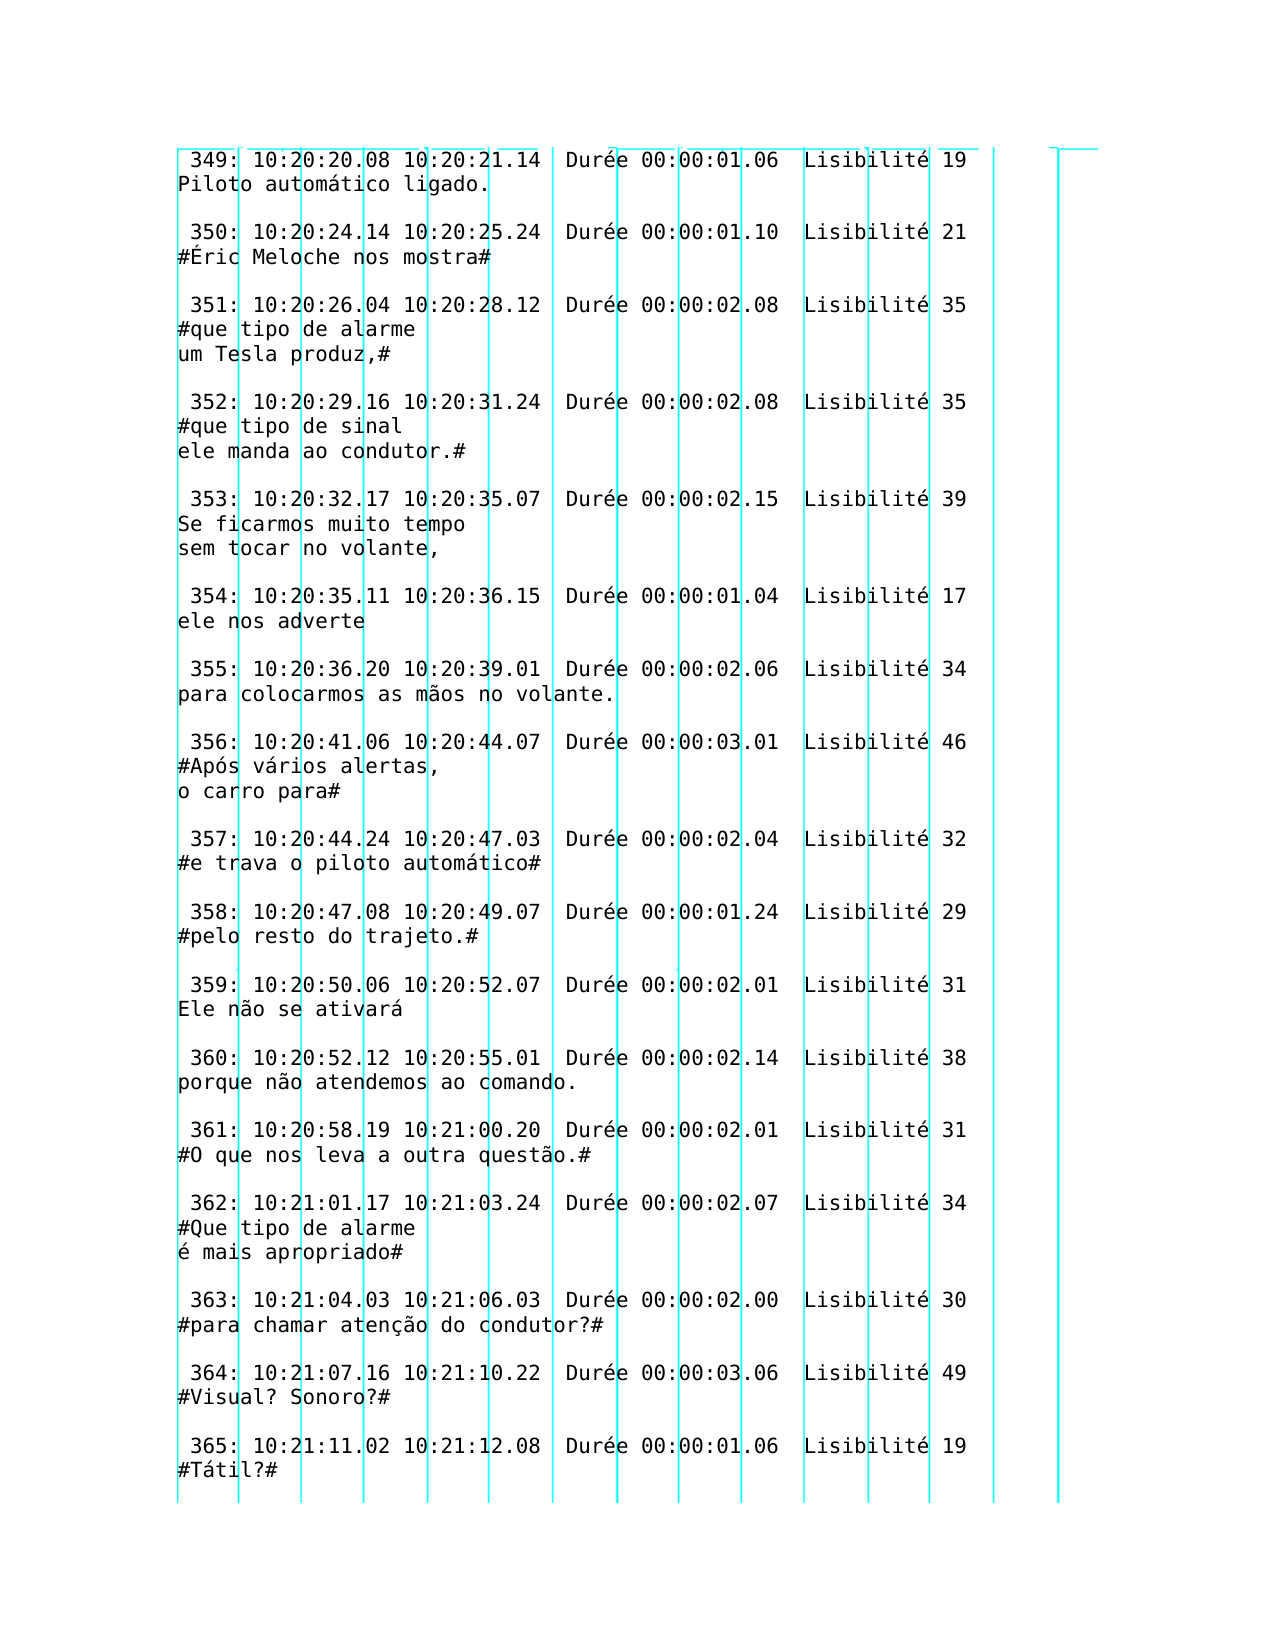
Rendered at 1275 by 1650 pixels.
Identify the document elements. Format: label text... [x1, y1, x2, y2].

text 350: 10:20:24.14 10:20:25.24 Durée 00:00:01.10 Lisibilité 21 [177, 220, 1098, 245]
picture [177, 196, 1098, 220]
text 354: 10:20:35.11 10:20:36.15 Durée 00:00:01.04 Lisibilité 17 [177, 584, 1098, 609]
text 356: 10:20:41.06 10:20:44.07 Durée 00:00:03.01 Lisibilité 46 [177, 730, 1098, 754]
picture [177, 1410, 1098, 1434]
text 355: 10:20:36.20 10:20:39.01 Durée 00:00:02.06 Lisibilité 34 [177, 657, 1098, 682]
text 363: 10:21:04.03 10:21:06.03 Durée 00:00:02.00 Lisibilité 30 [177, 1288, 1098, 1313]
text 357: 10:20:44.24 10:20:47.03 Durée 00:00:02.04 Lisibilité 32 [177, 827, 1098, 851]
text ele manda ao condutor.# [177, 439, 1098, 463]
picture [177, 706, 1098, 730]
picture [177, 1167, 1098, 1191]
text #para chamar atenção do condutor?# [177, 1313, 1098, 1337]
picture [177, 876, 1098, 900]
text #O que nos leva a outra questão.# [177, 1143, 1098, 1167]
text #e trava o piloto automático# [177, 851, 1098, 876]
text para colocarmos as mãos no volante. [177, 682, 1098, 706]
picture [177, 803, 1098, 827]
text Se ficarmos muito tempo [177, 512, 1098, 536]
picture [177, 1094, 1098, 1118]
text 362: 10:21:01.17 10:21:03.24 Durée 00:00:02.07 Lisibilité 34 [177, 1191, 1098, 1216]
text #Visual? Sonoro?# [177, 1385, 1098, 1410]
text #Tátil?# [177, 1458, 1098, 1482]
picture [177, 633, 1098, 657]
picture [177, 948, 1098, 973]
picture [177, 1021, 1098, 1046]
text 352: 10:20:29.16 10:20:31.24 Durée 00:00:02.08 Lisibilité 35 [177, 390, 1098, 414]
picture [177, 1264, 1098, 1288]
text 358: 10:20:47.08 10:20:49.07 Durée 00:00:01.24 Lisibilité 29 [177, 900, 1098, 924]
text #que tipo de sinal [177, 414, 1098, 439]
text sem tocar no volante, [177, 536, 1098, 560]
picture [177, 1482, 1098, 1503]
text 359: 10:20:50.06 10:20:52.07 Durée 00:00:02.01 Lisibilité 31 [177, 973, 1098, 997]
text 353: 10:20:32.17 10:20:35.07 Durée 00:00:02.15 Lisibilité 39 [177, 487, 1098, 512]
text é mais apropriado# [177, 1240, 1098, 1264]
text #Que tipo de alarme [177, 1216, 1098, 1240]
picture [177, 463, 1098, 487]
text porque não atendemos ao comando. [177, 1070, 1098, 1094]
picture [177, 366, 1098, 390]
text #Após vários alertas, [177, 754, 1098, 779]
text #Éric Meloche nos mostra# [177, 245, 1098, 269]
picture [177, 560, 1098, 584]
text ele nos adverte [177, 609, 1098, 633]
text 364: 10:21:07.16 10:21:10.22 Durée 00:00:03.06 Lisibilité 49 [177, 1361, 1098, 1385]
text 351: 10:20:26.04 10:20:28.12 Durée 00:00:02.08 Lisibilité 35 [177, 293, 1098, 317]
text 360: 10:20:52.12 10:20:55.01 Durée 00:00:02.14 Lisibilité 38 [177, 1046, 1098, 1070]
text #pelo resto do trajeto.# [177, 924, 1098, 948]
text 365: 10:21:11.02 10:21:12.08 Durée 00:00:01.06 Lisibilité 19 [177, 1434, 1098, 1458]
text Piloto automático ligado. [177, 172, 1098, 196]
picture [177, 1337, 1098, 1361]
text Ele não se ativará [177, 997, 1098, 1021]
text 349: 10:20:20.08 10:20:21.14 Durée 00:00:01.06 Lisibilité 19 [177, 148, 1098, 172]
text um Tesla produz,# [177, 342, 1098, 366]
text o carro para# [177, 779, 1098, 803]
text 361: 10:20:58.19 10:21:00.20 Durée 00:00:02.01 Lisibilité 31 [177, 1118, 1098, 1143]
picture [177, 269, 1098, 293]
text #que tipo de alarme [177, 317, 1098, 342]
